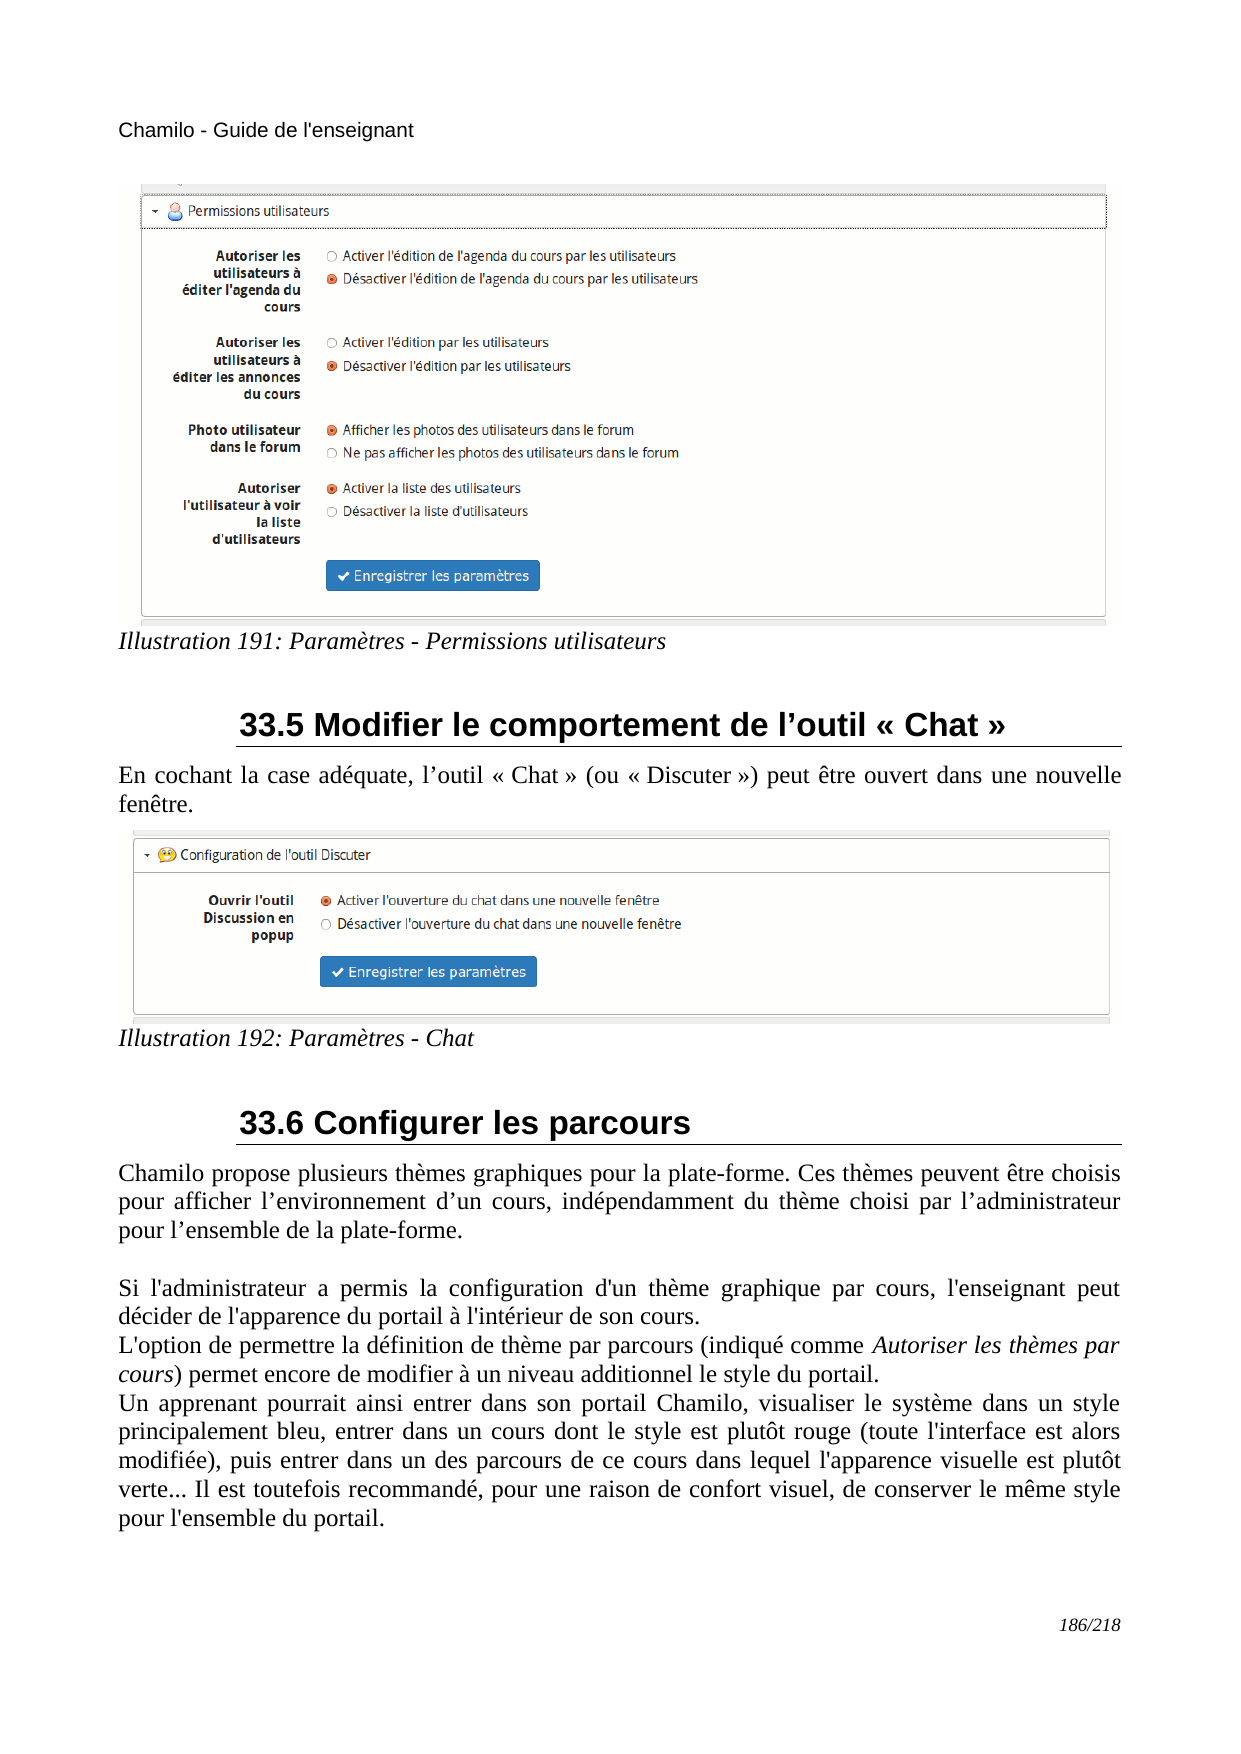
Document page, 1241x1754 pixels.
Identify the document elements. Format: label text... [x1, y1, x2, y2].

text En cochant la case adéquate, l’outil « Chat » (ou « Discuter ») peut être ouvert dans une nouvelle fenêtre. [118, 760, 1122, 817]
text Si l'administrateur a permis la configuration d'un thème graphique par cours, l'enseignant peut décider de l'apparence du portail à l'intérieur de son cours. [118, 1273, 1122, 1330]
text Illustration 192: Paramètres - Chat [118, 1024, 1122, 1052]
subtitle Configurer les parcours [236, 1100, 1122, 1144]
subtitle Modifier le comportement de l’outil « Chat » [236, 702, 1122, 746]
picture [118, 184, 1122, 626]
text Chamilo propose plusieurs thèmes graphiques pour la plate-forme. Ces thèmes peuvent être choisis pour afficher l’environnement d’un cours, indépendamment du thème choisi par l’administrateur pour l’ensemble de la plate-forme. [118, 1158, 1122, 1244]
picture [118, 830, 1122, 1024]
text L'option de permettre la définition de thème par parcours (indiqué comme Autoriser les thèmes par cours) permet encore de modifier à un niveau additionnel le style du portail. [118, 1330, 1122, 1388]
text Un apprenant pourrait ainsi entrer dans son portail Chamilo, visualiser le système dans un style principalement bleu, entrer dans un cours dont le style est plutôt rouge (toute l'interface est alors modifiée), puis entrer dans un des parcours de ce cours dans lequel l'apparence visuelle est plutôt verte... Il est toutefois recommandé, pour une raison de confort visuel, de conserver le même style pour l'ensemble du portail. [118, 1388, 1122, 1531]
text Illustration 191: Paramètres - Permissions utilisateurs [118, 626, 1122, 654]
